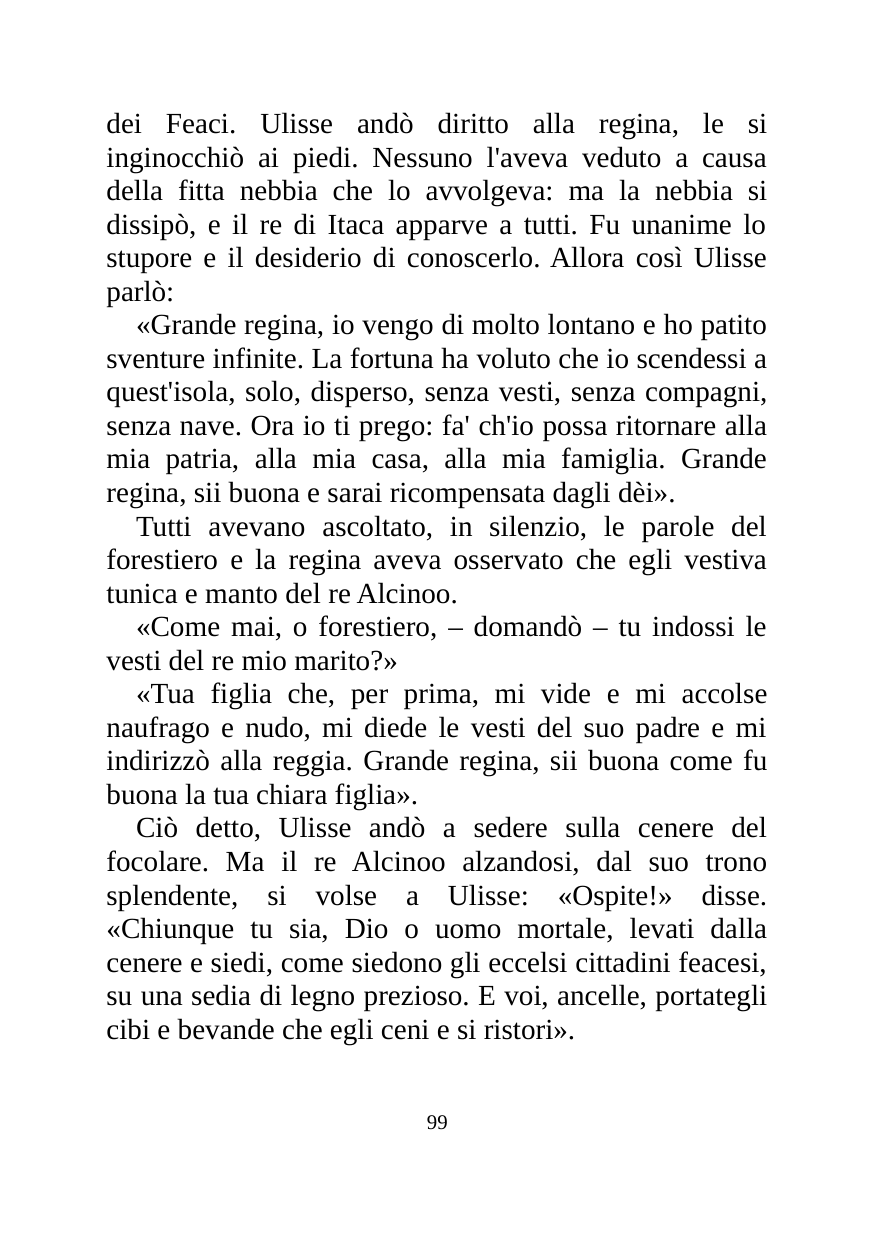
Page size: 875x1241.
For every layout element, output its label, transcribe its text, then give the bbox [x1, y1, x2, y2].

text Tutti avevano ascoltato, in silenzio, le parole del forestiero e la regina aveva osservato che egli vestiva tunica e manto del re Alcinoo. [106, 509, 768, 609]
text «Come mai, o forestiero, – domandò – tu indossi le vesti del re mio marito?» [106, 609, 768, 676]
text «Tua figlia che, per prima, mi vide e mi accolse naufrago e nudo, mi diede le vesti del suo padre e mi indirizzò alla reggia. Grande regina, sii buona come fu buona la tua chiara figlia». [106, 676, 768, 811]
text dei Feaci. Ulisse andò diritto alla regina, le si inginocchiò ai piedi. Nessuno l'aveva veduto a causa della fitta nebbia che lo avvolgeva: ma la nebbia si dissipò, e il re di Itaca apparve a tutti. Fu unanime lo stupore e il desiderio di conoscerlo. Allora così Ulisse parlò: [106, 106, 768, 307]
text Ciò detto, Ulisse andò a sedere sulla cenere del focolare. Ma il re Alcinoo alzandosi, dal suo trono splendente, si volse a Ulisse: «Ospite!» disse. «Chiunque tu sia, Dio o uomo mortale, levati dalla cenere e siedi, come siedono gli eccelsi cittadini feacesi, su una sedia di legno prezioso. E voi, ancelle, portategli cibi e bevande che egli ceni e si ristori». [106, 811, 768, 1045]
text «Grande regina, io vengo di molto lontano e ho patito sventure infinite. La fortuna ha voluto che io scendessi a quest'isola, solo, disperso, senza vesti, senza compagni, senza nave. Ora io ti prego: fa' ch'io possa ritornare alla mia patria, alla mia casa, alla mia famiglia. Grande regina, sii buona e sarai ricompensata dagli dèi». [106, 307, 768, 509]
